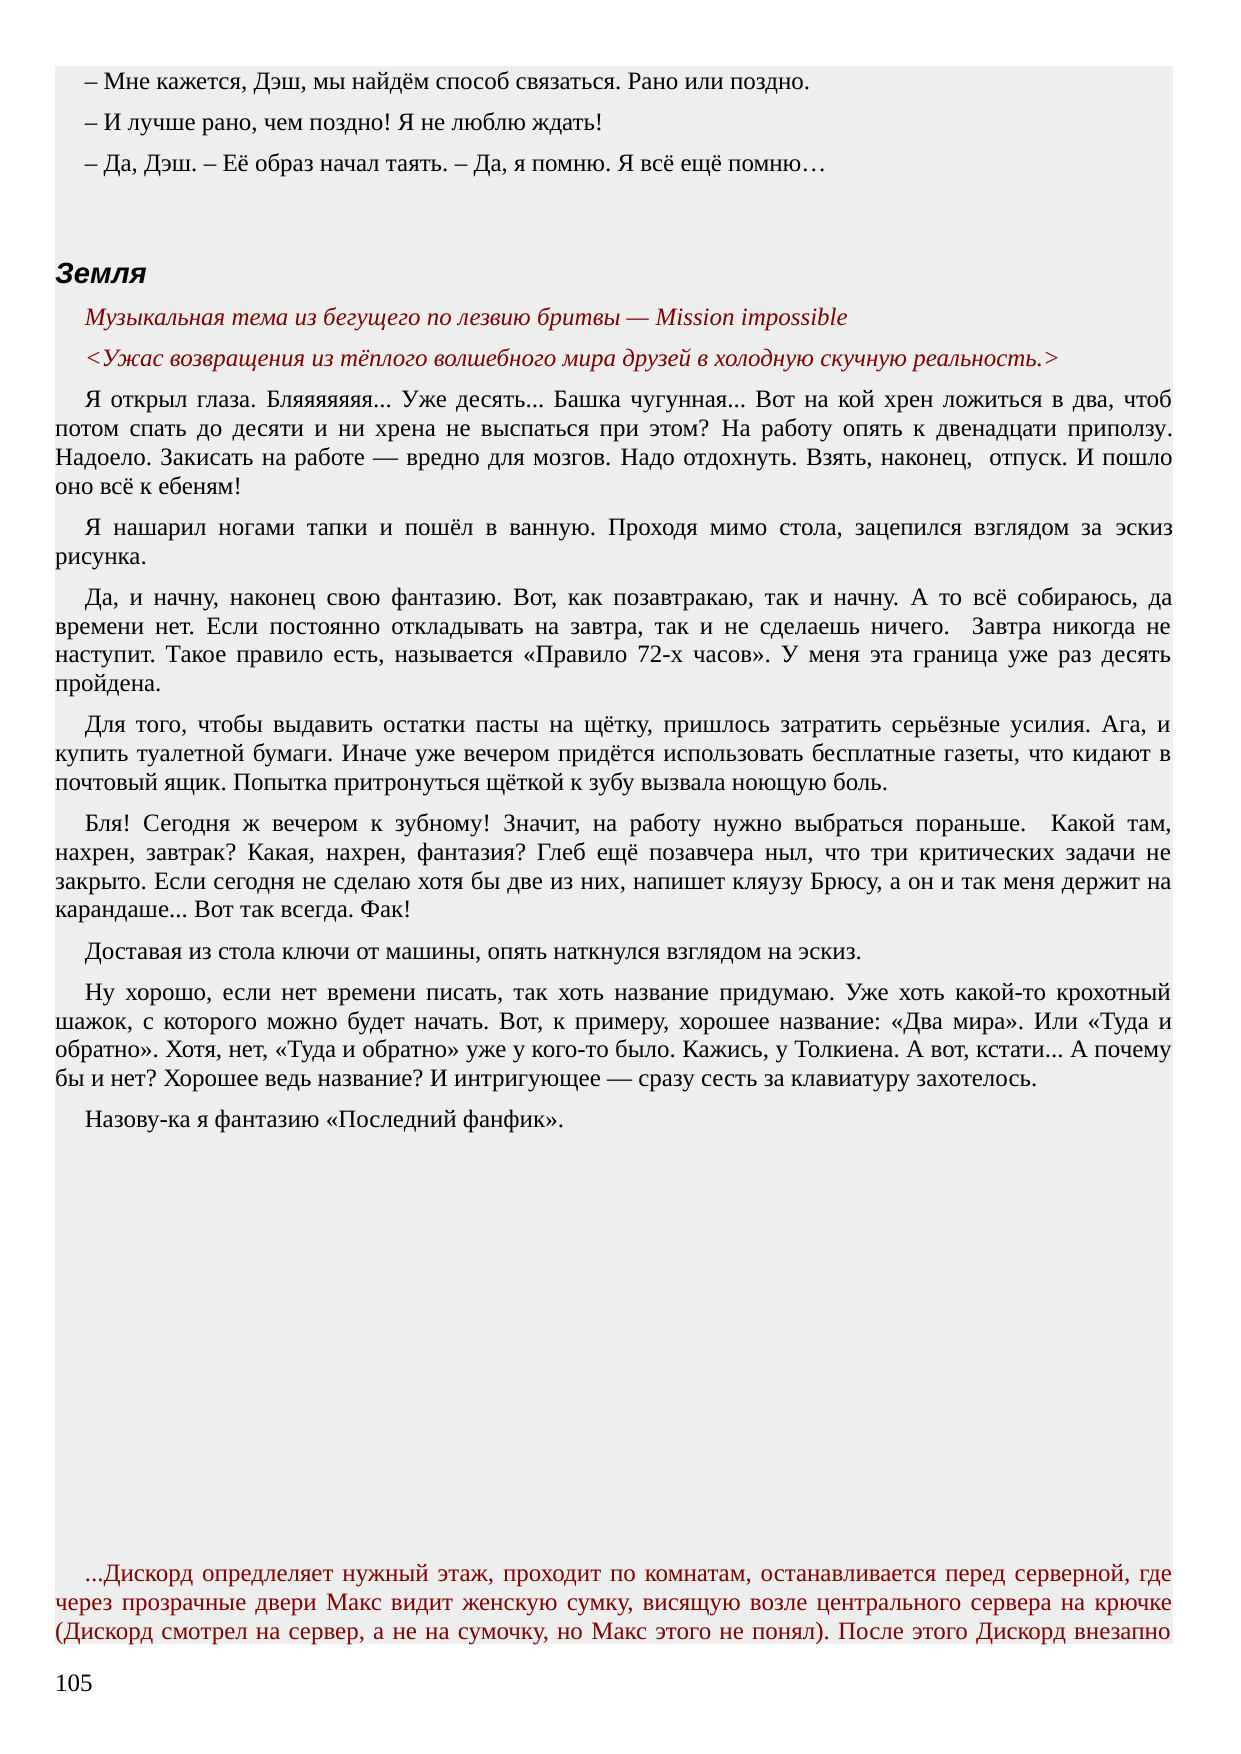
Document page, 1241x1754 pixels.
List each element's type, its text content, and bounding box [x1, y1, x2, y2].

text – И лучше рано, чем поздно! Я не люблю ждать! [55, 107, 1173, 136]
text <Ужас возвращения из тёплого волшебного мира друзей в холодную скучную реальность.> [55, 343, 1173, 372]
text Музыкальная тема из бегущего по лезвию бритвы — Mission impossible [55, 302, 1173, 331]
text Бля! Сегодня ж вечером к зубному! Значит, на работу нужно выбраться пораньше. Какой там, нахрен, завтрак? Какая, нахрен, фантазия? Глеб ещё позавчера ныл, что три критических задачи не закрыто. Если сегодня не сделаю хотя бы две из них, напишет кляузу Брюсу, а он и так меня держит на карандаше... Вот так всегда. Фак! [55, 808, 1173, 923]
text Ну хорошо, если нет времени писать, так хоть название придумаю. Уже хоть какой-то крохотный шажок, с которого можно будет начать. Вот, к примеру, хорошее название: «Два мира». Или «Туда и обратно». Хотя, нет, «Туда и обратно» уже у кого-то было. Кажись, у Толкиена. А вот, кстати... А почему бы и нет? Хорошее ведь название? И интригующее — сразу сесть за клавиатуру захотелось. [55, 977, 1173, 1092]
text – Да, Дэш. – Её образ начал таять. – Да, я помню. Я всё ещё помню… [55, 148, 1173, 177]
text – Мне кажется, Дэш, мы найдём способ связаться. Рано или поздно. [55, 66, 1173, 95]
subtitle Земля [55, 256, 1173, 289]
text ...Дискорд опредлеляет нужный этаж, проходит по комнатам, останавливается перед серверной, где через прозрачные двери Макс видит женскую сумку, висящую возле центрального сервера на крючке (Дискорд смотрел на сервер, а не на сумочку, но Макс этого не понял). После этого Дискорд внезапно [55, 1558, 1173, 1644]
text Я нашарил ногами тапки и пошёл в ванную. Проходя мимо стола, зацепился взглядом за эскиз рисунка. [55, 512, 1173, 569]
text Я открыл глаза. Бляяяяяяя... Уже десять... Башка чугунная... Вот на кой хрен ложиться в два, чтоб потом спать до десяти и ни хрена не выспаться при этом? На работу опять к двенадцати приползу. Надоело. Закисать на работе — вредно для мозгов. Надо отдохнуть. Взять, наконец, отпуск. И пошло оно всё к ебеням! [55, 384, 1173, 499]
text Для того, чтобы выдавить остатки пасты на щётку, пришлось затратить серьёзные усилия. Ага, и купить туалетной бумаги. Иначе уже вечером придётся использовать бесплатные газеты, что кидают в почтовый ящик. Попытка притронуться щёткой к зубу вызвала ноющую боль. [55, 709, 1173, 796]
text Да, и начну, наконец свою фантазию. Вот, как позавтракаю, так и начну. А то всё собираюсь, да времени нет. Если постоянно откладывать на завтра, так и не сделаешь ничего. Завтра никогда не наступит. Такое правило есть, называется «Правило 72-х часов». У меня эта граница уже раз десять пройдена. [55, 582, 1173, 697]
text Доставая из стола ключи от машины, опять наткнулся взглядом на эскиз. [55, 936, 1173, 964]
text Назову-ка я фантазию «Последний фанфик». [55, 1104, 1173, 1133]
